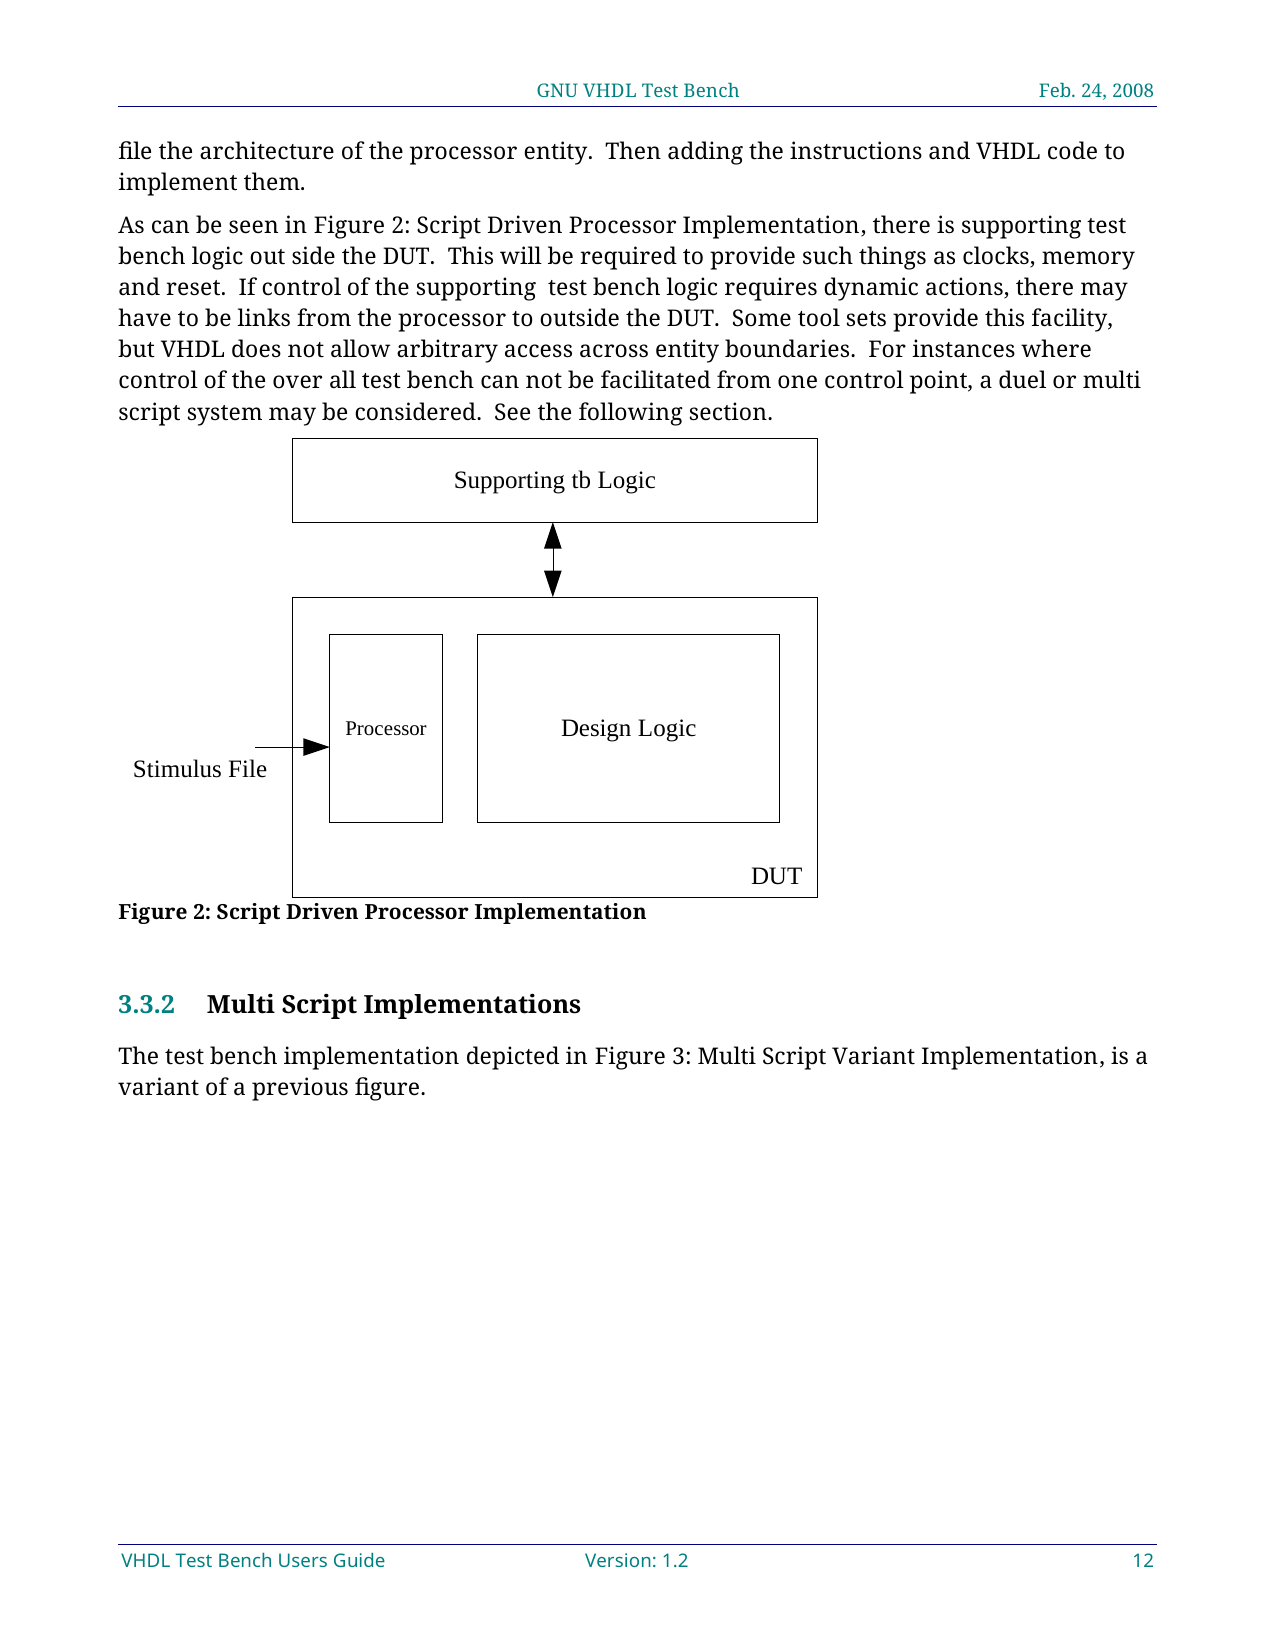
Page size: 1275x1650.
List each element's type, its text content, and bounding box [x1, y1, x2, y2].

text Figure 2: Script Driven Processor Implementation [118, 451, 818, 926]
text As can be seen in Figure 2: Script Driven Processor Implementation, there is supporting test bench logic out side the DUT. This will be required to provide such things as clocks, memory and reset. If control of the supporting test bench logic requires dynamic actions, there may have to be links from the processor to outside the DUT. Some tool sets provide this facility, but VHDL does not allow arbitrary access across entity boundaries. For instances where control of the over all test bench can not be facilitated from one control point, a duel or multi script system may be considered. See the following section. [118, 209, 1157, 427]
text file the architecture of the processor entity. Then adding the instructions and VHDL code to implement them. [118, 135, 1157, 197]
subtitle Multi Script Implementations [118, 987, 1157, 1021]
text The test bench implementation depicted in Figure 3: Multi Script Variant Implementation, is a variant of a previous figure. [118, 1039, 1157, 1102]
